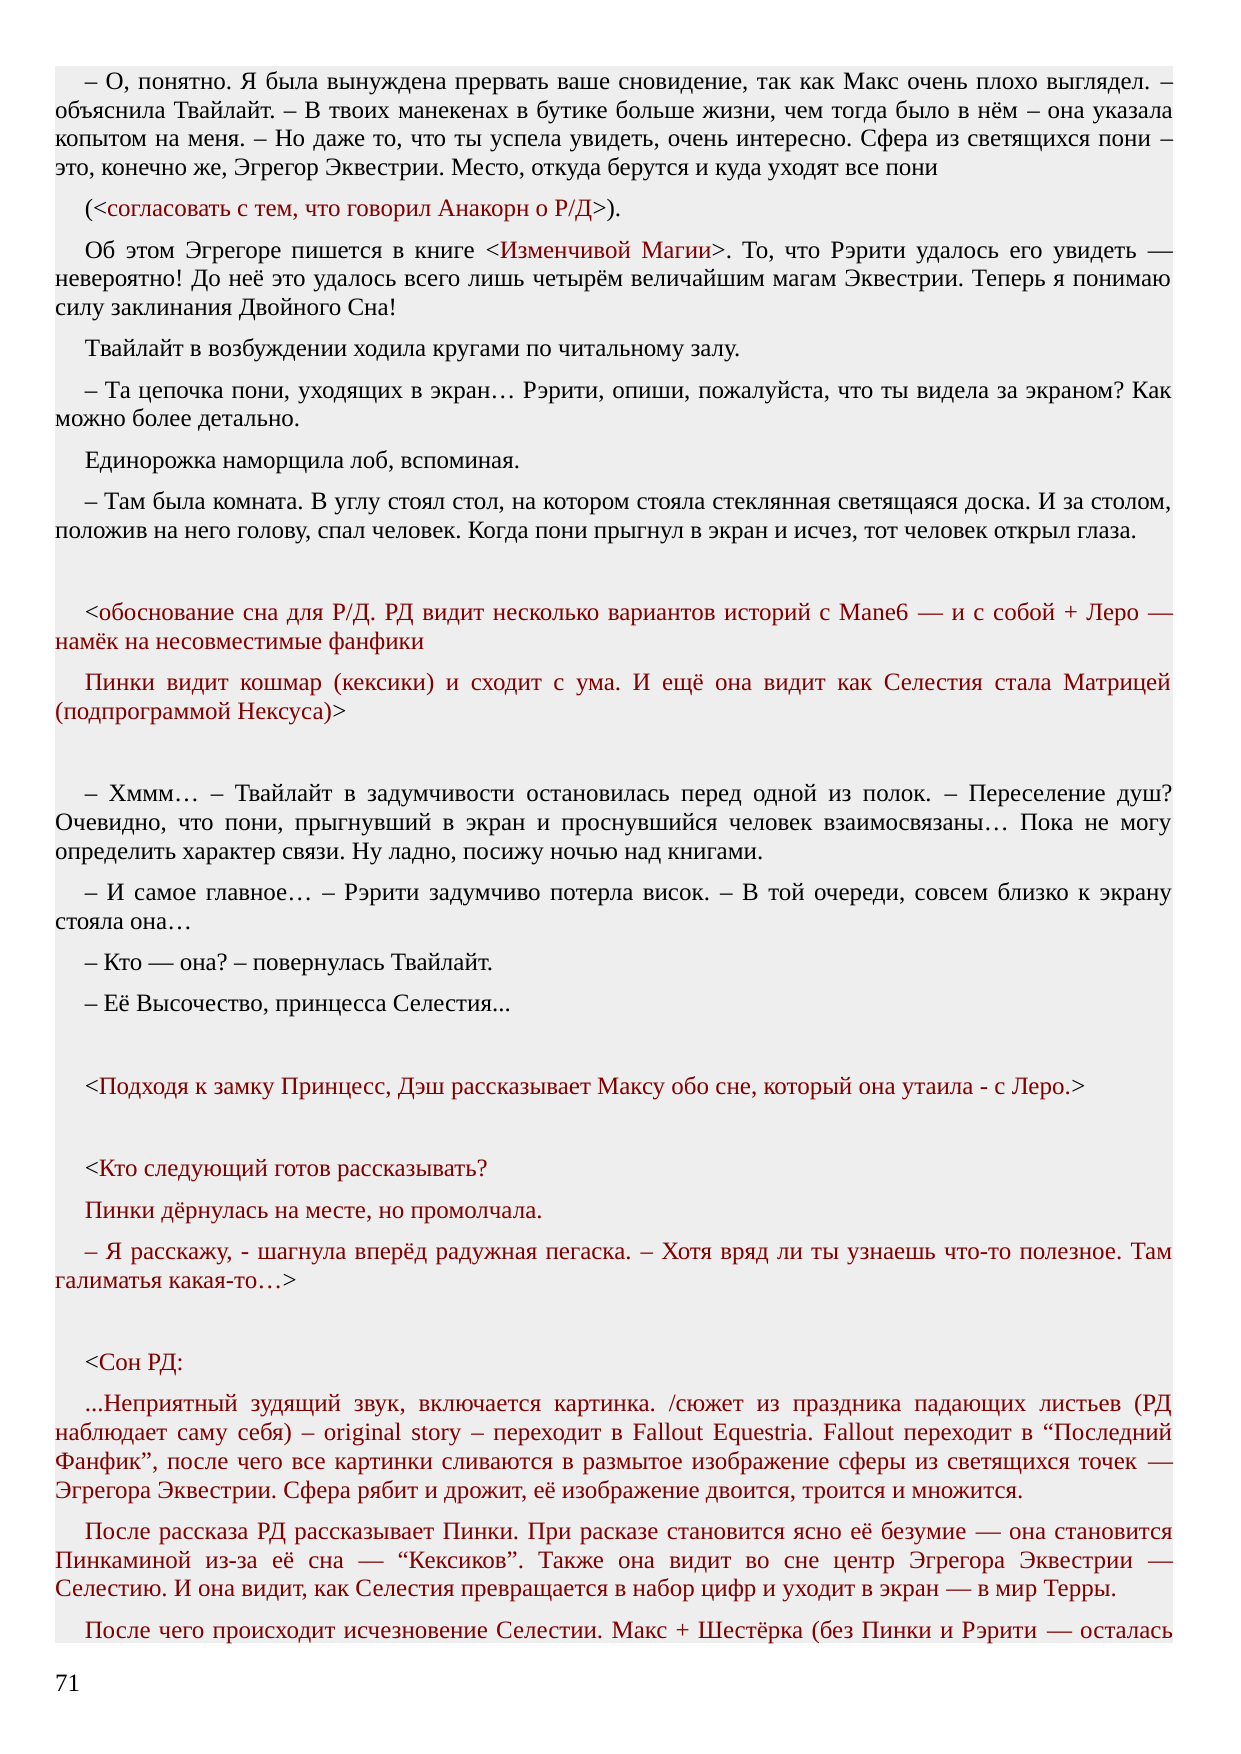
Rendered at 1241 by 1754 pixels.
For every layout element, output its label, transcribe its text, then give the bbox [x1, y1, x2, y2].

text Пинки дёрнулась на месте, но промолчала. [55, 1195, 1173, 1223]
text Единорожка наморщила лоб, вспоминая. [55, 445, 1173, 473]
text Об этом Эгрегоре пишется в книге <Изменчивой Магии>. То, что Рэрити удалось его увидеть — невероятно! До неё это удалось всего лишь четырём величайшим магам Эквестрии. Теперь я понимаю силу заклинания Двойного Сна! [55, 235, 1173, 321]
text <Сон РД: [55, 1347, 1173, 1376]
text (<согласовать с тем, что говорил Анакорн о Р/Д>). [55, 193, 1173, 222]
text – Я расскажу, - шагнула вперёд радужная пегаска. – Хотя вряд ли ты узнаешь что-то полезное. Там галиматья какая-то…> [55, 1236, 1173, 1293]
text – Та цепочка пони, уходящих в экран… Рэрити, опиши, пожалуйста, что ты видела за экраном? Как можно более детально. [55, 375, 1173, 432]
text <Кто следующий готов рассказывать? [55, 1153, 1173, 1182]
text – Там была комната. В углу стоял стол, на котором стояла стеклянная светящаяся доска. И за столом, положив на него голову, спал человек. Когда пони прыгнул в экран и исчез, тот человек открыл глаза. [55, 486, 1173, 543]
text – И самое главное… – Рэрити задумчиво потерла висок. – В той очереди, совсем близко к экрану стояла она… [55, 877, 1173, 935]
text После рассказа РД рассказывает Пинки. При расказе становится ясно её безумие — она становится Пинкаминой из-за её сна — “Кексиков”. Также она видит во сне центр Эгрегора Эквестрии — Селестию. И она видит, как Селестия превращается в набор цифр и уходит в экран — в мир Терры. [55, 1516, 1173, 1602]
text <обоснование сна для Р/Д. РД видит несколько вариантов историй с Mane6 — и с собой + Леро — намёк на несовместимые фанфики [55, 597, 1173, 655]
text <Подходя к замку Принцесс, Дэш рассказывает Максу обо сне, который она утаила - с Леро.> [55, 1071, 1173, 1100]
text После чего происходит исчезновение Селестии. Макс + Шестёрка (без Пинки и Рэрити — осталась [55, 1615, 1173, 1643]
text – Кто — она? – повернулась Твайлайт. [55, 947, 1173, 976]
text – О, понятно. Я была вынуждена прервать ваше сновидение, так как Макс очень плохо выглядел. – объяснила Твайлайт. – В твоих манекенах в бутике больше жизни, чем тогда было в нём – она указала копытом на меня. – Но даже то, что ты успела увидеть, очень интересно. Сфера из светящихся пони – это, конечно же, Эгрегор Эквестрии. Место, откуда берутся и куда уходят все пони [55, 66, 1173, 181]
text Пинки видит кошмар (кексики) и сходит с ума. И ещё она видит как Селестия стала Матрицей (подпрограммой Нексуса)> [55, 667, 1173, 725]
text – Хммм… – Твайлайт в задумчивости остановилась перед одной из полок. – Переселение душ? Очевидно, что пони, прыгнувший в экран и проснувшийся человек взаимосвязаны… Пока не могу определить характер связи. Ну ладно, посижу ночью над книгами. [55, 778, 1173, 865]
text – Её Высочество, принцесса Селестия... [55, 988, 1173, 1017]
text Твайлайт в возбуждении ходила кругами по читальному залу. [55, 333, 1173, 362]
text ...Неприятный зудящий звук, включается картинка. /сюжет из праздника падающих листьев (РД наблюдает саму себя) – original story – переходит в Fallout Equestria. Fallout переходит в “Последний Фанфик”, после чего все картинки сливаются в размытое изображение сферы из светящихся точек — Эгрегора Эквестрии. Сфера рябит и дрожит, её изображение двоится, троится и множится. [55, 1388, 1173, 1503]
